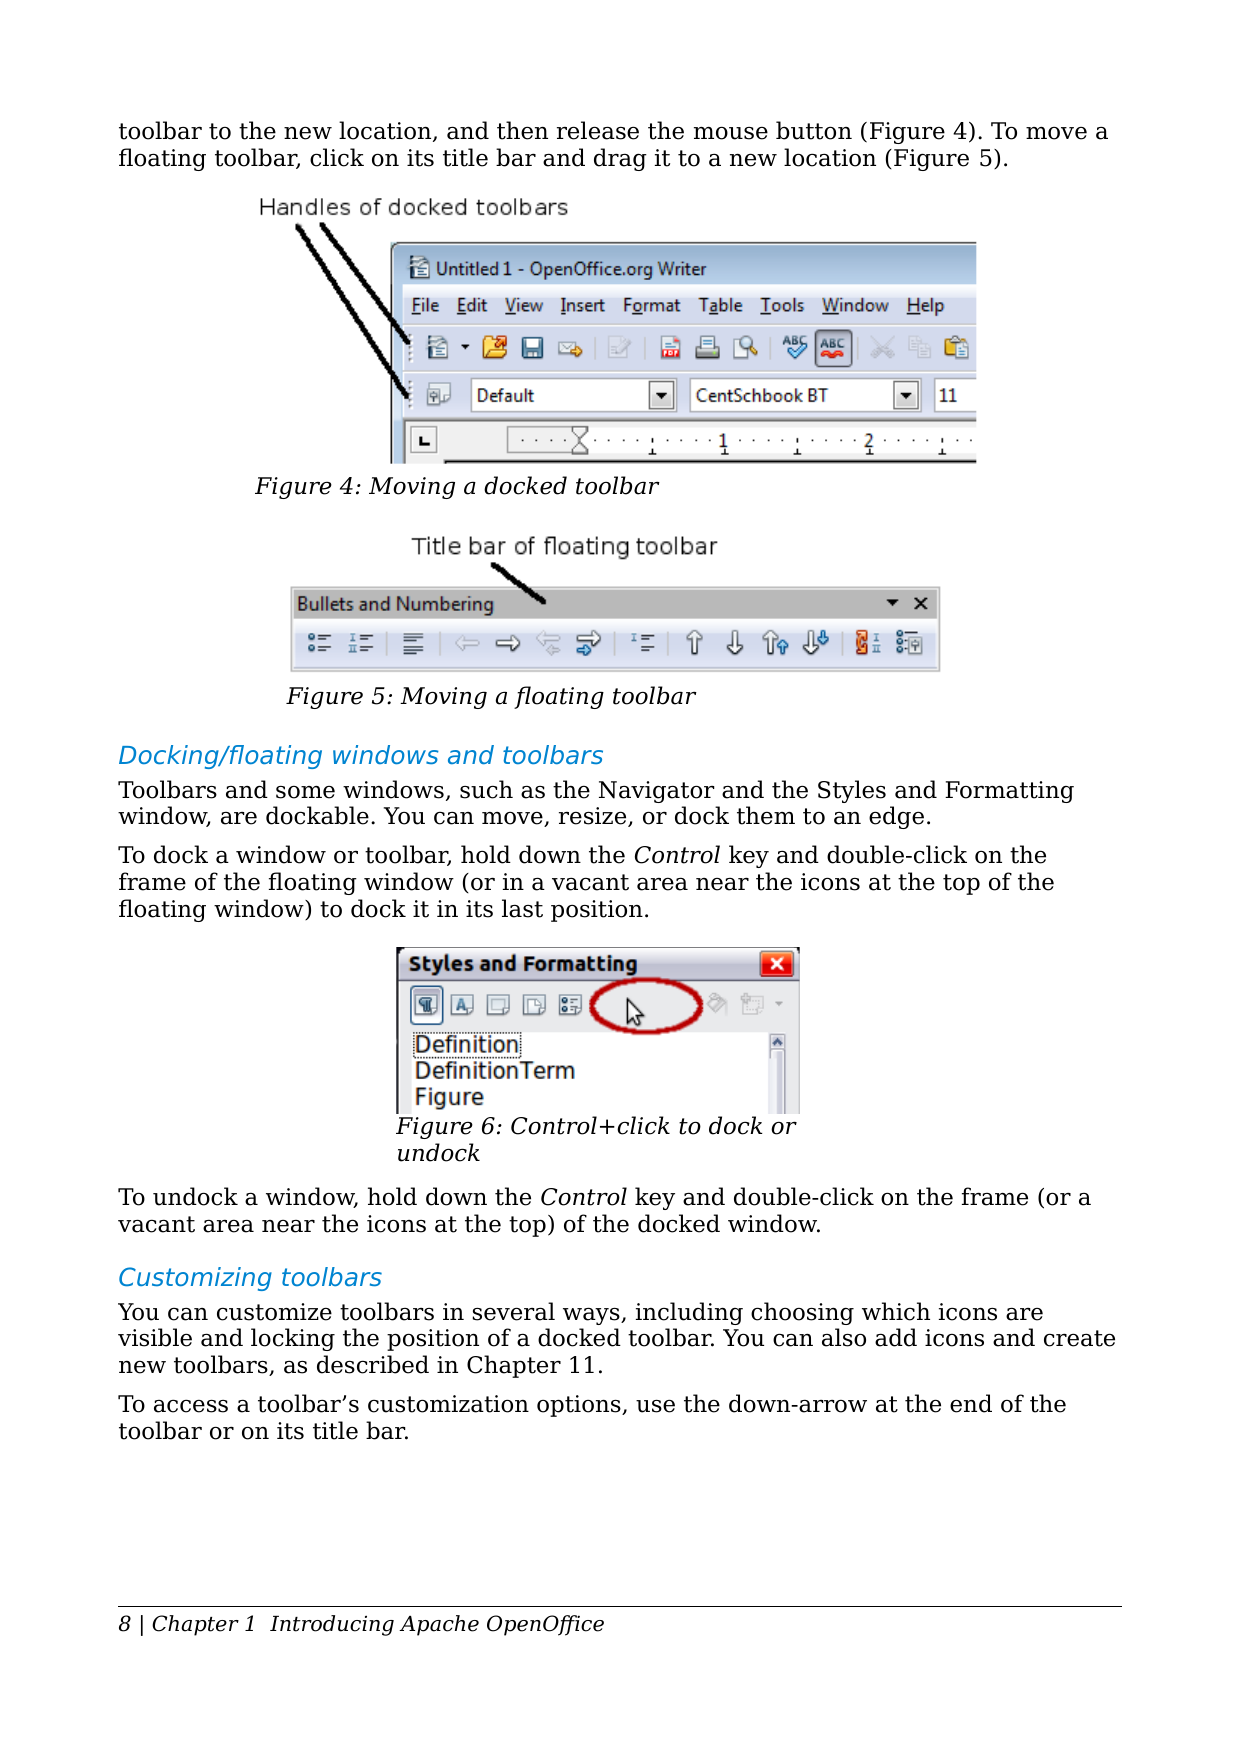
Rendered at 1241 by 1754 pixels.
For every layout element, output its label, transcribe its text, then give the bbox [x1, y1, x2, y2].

picture [396, 947, 800, 1114]
subtitle Docking/floating windows and toolbars [118, 741, 1122, 770]
text toolbar to the new location, and then release the mouse button (Figure 4). To move a floating toolbar, click on its title bar and drag it to a new location (Figure 5). [118, 118, 1122, 171]
picture [286, 529, 947, 677]
text Figure 5: Moving a floating toolbar [287, 683, 946, 710]
text Toolbars and some windows, such as the Navigator and the Styles and Formatting window, are dockable. You can move, resize, or dock them to an edge. [118, 777, 1122, 830]
text To undock a window, hold down the Control key and double-click on the frame (or a vacant area near the icons at the top) of the docked window. [118, 1184, 1122, 1238]
text Figure 6: Control+click to dock or undock [396, 1114, 837, 1166]
text To dock a window or toolbar, hold down the Control key and double-click on the frame of the floating window (or in a vacant area near the icons at the top of the floating window) to dock it in its last position. [118, 843, 1122, 923]
picture [255, 196, 978, 467]
text To access a toolbar’s customization options, use the down-arrow at the end of the toolbar or on its title bar. [118, 1391, 1122, 1445]
subtitle Customizing toolbars [118, 1263, 1122, 1292]
text You can customize toolbars in several ways, including choosing which icons are visible and locking the position of a docked toolbar. You can also add icons and create new toolbars, as described in Chapter 11. [118, 1299, 1122, 1379]
text Figure 4: Moving a docked toolbar [255, 473, 978, 500]
